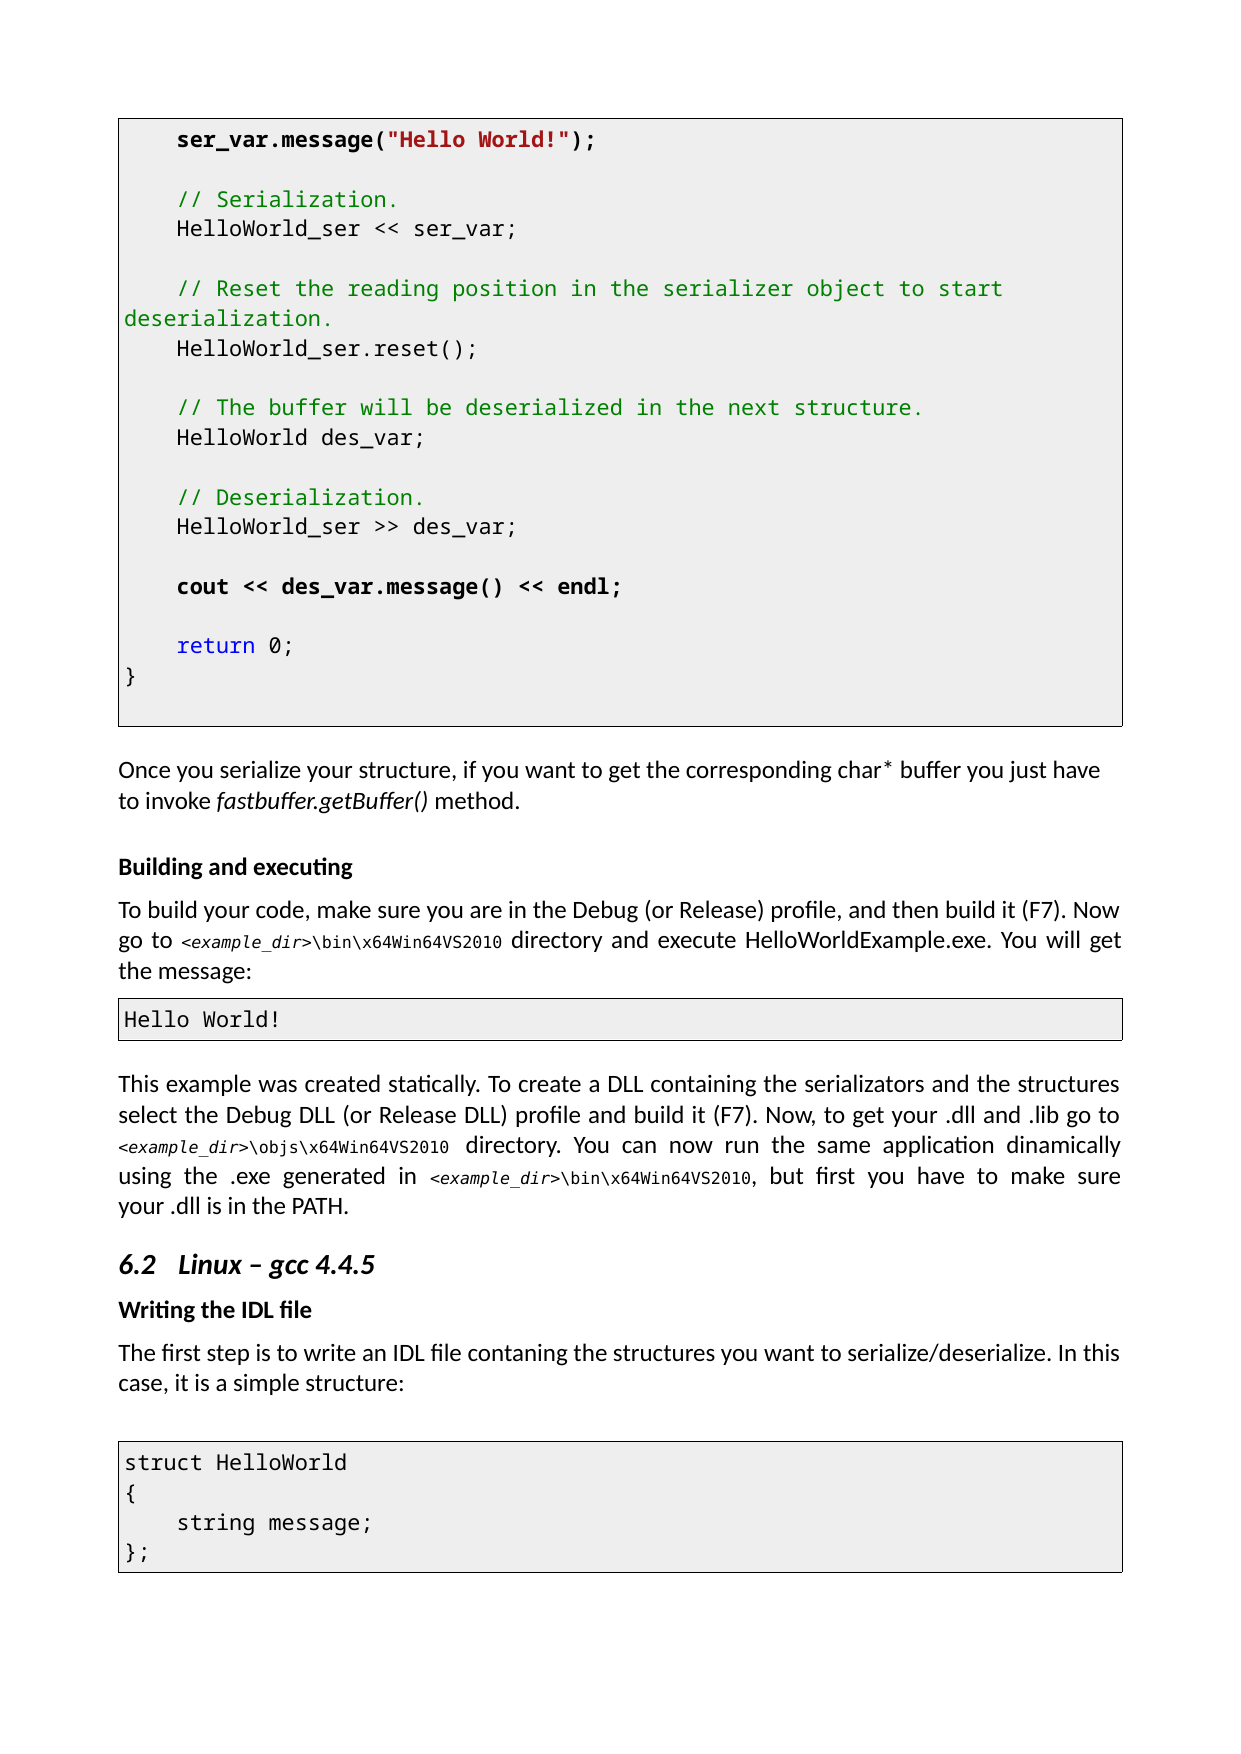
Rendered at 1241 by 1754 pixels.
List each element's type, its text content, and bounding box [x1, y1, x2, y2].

text Writing the IDL file [118, 1294, 1122, 1324]
text This example was created statically. To create a DLL containing the serializators and the structures select the Debug DLL (or Release DLL) profile and build it (F7). Now, to get your .dll and .lib go to <example_dir>\objs\x64Win64VS2010 directory. You can now run the same application dinamically using the .exe generated in <example_dir>\bin\x64Win64VS2010, but first you have to make sure your .dll is in the PATH. [118, 1068, 1122, 1221]
table_header struct HelloWorld { string message; }; [119, 1442, 1122, 1572]
text Building and executing [118, 851, 1122, 882]
text To build your code, make sure you are in the Debug (or Release) profile, and then build it (F7). Now go to <example_dir>\bin\x64Win64VS2010 directory and execute HelloWorldExample.exe. You will get the message: [118, 894, 1122, 986]
table_header Hello World! [119, 999, 1122, 1039]
table_header ser_var.message("Hello World!"); // Serialization. HelloWorld_ser << ser_var; // Reset the reading position in the serializer object to start deserialization. HelloWorld_ser.reset(); // The buffer will be deserialized in the next structure. HelloWorld des_var; // Deserialization. HelloWorld_ser >> des_var; cout << des_var.message() << endl; return 0; } [119, 119, 1122, 726]
text The first step is to write an IDL file contaning the structures you want to serialize/deserialize. In this case, it is a simple structure: [118, 1337, 1122, 1398]
text Once you serialize your structure, if you want to get the corresponding char* buffer you just have to invoke fastbuffer.getBuffer() method. [118, 754, 1122, 815]
subtitle Linux – gcc 4.4.5 [118, 1246, 1122, 1282]
